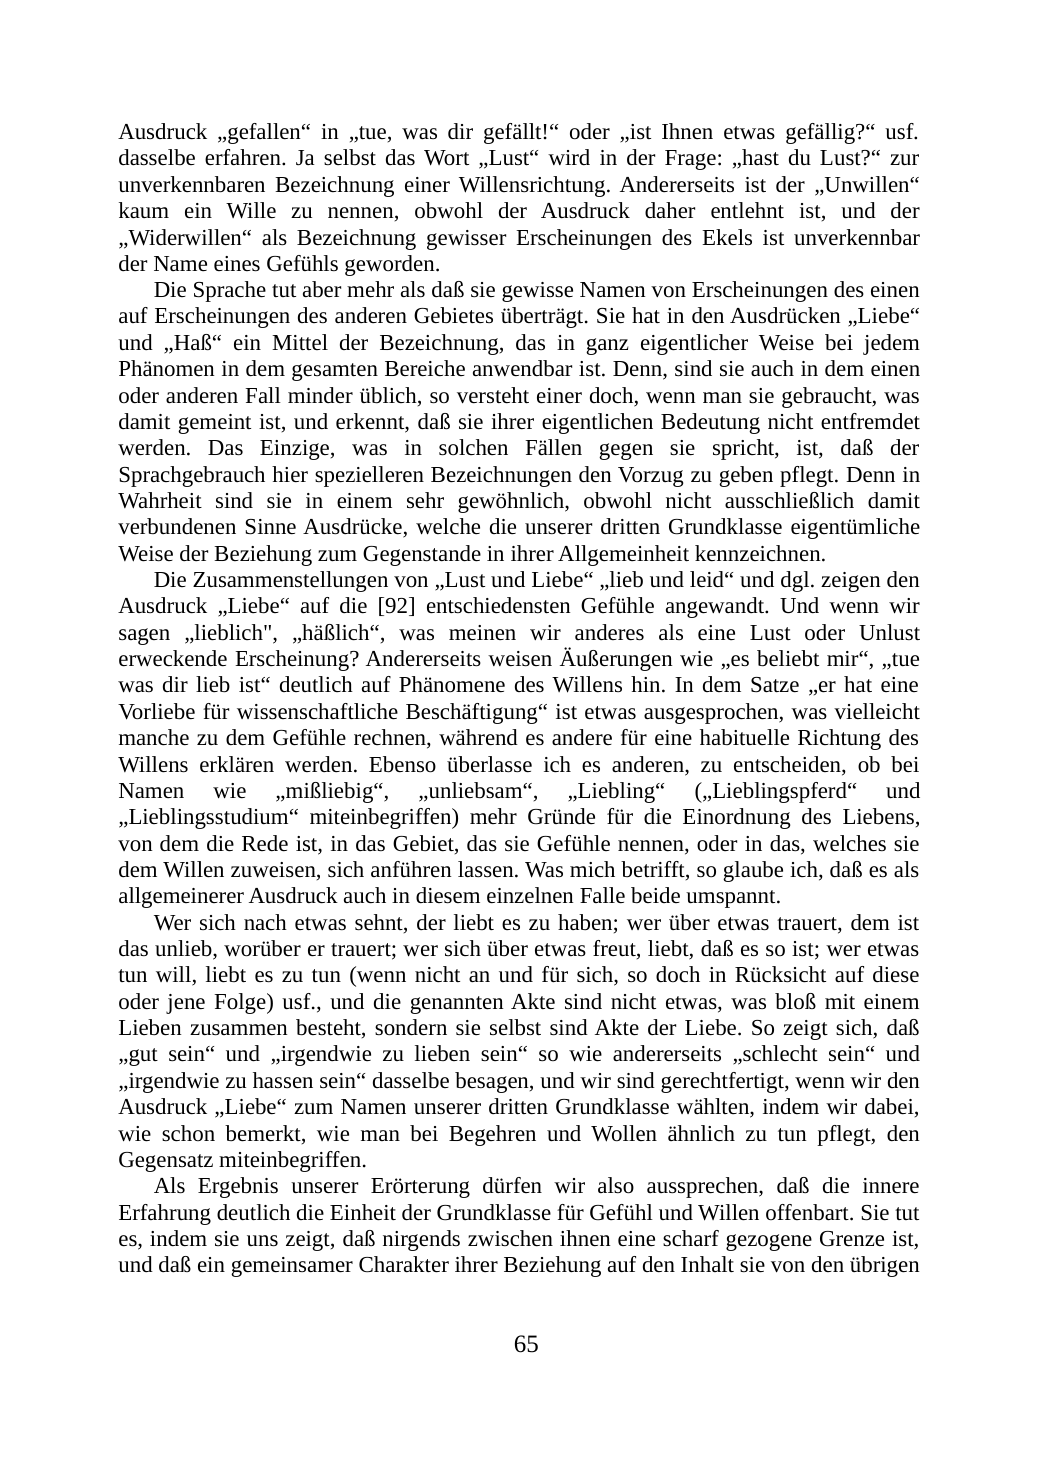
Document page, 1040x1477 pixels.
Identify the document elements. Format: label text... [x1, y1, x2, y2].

text Als Ergebnis unserer Erörterung dürfen wir also aussprechen, daß die innere Erfahrung deutlich die Einheit der Grundklasse für Gefühl und Willen offenbart. Sie tut es, indem sie uns zeigt, daß nirgends zwischen ihnen eine scharf gezogene Grenze ist, und daß ein gemeinsamer Charakter ihrer Beziehung auf den Inhalt sie von den übrigen [118, 1172, 921, 1278]
text Wer sich nach etwas sehnt, der liebt es zu haben; wer über etwas trauert, dem ist das unlieb, worüber er trauert; wer sich über etwas freut, liebt, daß es so ist; wer etwas tun will, liebt es zu tun (wenn nicht an und für sich, so doch in Rücksicht auf diese oder jene Folge) usf., und die genannten Akte sind nicht etwas, was bloß mit einem Lieben zusammen besteht, sondern sie selbst sind Akte der Liebe. So zeigt sich, daß „gut sein“ und „irgendwie zu lieben sein“ so wie andererseits „schlecht sein“ und „irgendwie zu hassen sein“ dasselbe besagen, und wir sind gerechtfertigt, wenn wir den Ausdruck „Liebe“ zum Namen unserer dritten Grundklasse wählten, indem wir dabei, wie schon bemerkt, wie man bei Begehren und Wollen ähnlich zu tun pflegt, den Gegensatz miteinbegriffen. [118, 909, 921, 1172]
text Ausdruck „gefallen“ in „tue, was dir gefällt!“ oder „ist Ihnen etwas gefällig?“ usf. dasselbe erfahren. Ja selbst das Wort „Lust“ wird in der Frage: „hast du Lust?“ zur unverkennbaren Bezeichnung einer Willensrichtung. Andererseits ist der „Unwillen“ kaum ein Wille zu nennen, obwohl der Ausdruck daher entlehnt ist, und der „Widerwillen“ als Bezeichnung gewisser Erscheinungen des Ekels ist unverkennbar der Name eines Gefühls geworden. [118, 118, 921, 276]
text Die Sprache tut aber mehr als daß sie gewisse Namen von Erscheinungen des einen auf Erscheinungen des anderen Gebietes überträgt. Sie hat in den Ausdrücken „Liebe“ und „Haß“ ein Mittel der Bezeichnung, das in ganz eigentlicher Weise bei jedem Phänomen in dem gesamten Bereiche anwendbar ist. Denn, sind sie auch in dem einen oder anderen Fall minder üblich, so versteht einer doch, wenn man sie gebraucht, was damit gemeint ist, und erkennt, daß sie ihrer eigentlichen Bedeutung nicht entfremdet werden. Das Einzige, was in solchen Fällen gegen sie spricht, ist, daß der Sprachgebrauch hier spezielleren Bezeichnungen den Vorzug zu geben pflegt. Denn in Wahrheit sind sie in einem sehr gewöhnlich, obwohl nicht ausschließlich damit verbundenen Sinne Ausdrücke, welche die unserer dritten Grundklasse eigentümliche Weise der Beziehung zum Gegenstande in ihrer Allgemeinheit kennzeichnen. [118, 276, 921, 566]
text Die Zusammenstellungen von „Lust und Liebe“ „lieb und leid“ und dgl. zeigen den Ausdruck „Liebe“ auf die [92] entschiedensten Gefühle angewandt. Und wenn wir sagen „lieblich", „häßlich“, was meinen wir anderes als eine Lust oder Unlust erweckende Erscheinung? Andererseits weisen Äußerungen wie „es beliebt mir“, „tue was dir lieb ist“ deutlich auf Phänomene des Willens hin. In dem Satze „er hat eine Vorliebe für wissenschaftliche Beschäftigung“ ist etwas ausgesprochen, was vielleicht manche zu dem Gefühle rechnen, während es andere für eine habituelle Richtung des Willens erklären werden. Ebenso überlasse ich es anderen, zu entscheiden, ob bei Namen wie „mißliebig“, „unliebsam“, „Liebling“ („Lieblingspferd“ und „Lieblingsstudium“ miteinbegriffen) mehr Gründe für die Einordnung des Liebens, von dem die Rede ist, in das Gebiet, das sie Gefühle nennen, oder in das, welches sie dem Willen zuweisen, sich anführen lassen. Was mich betrifft, so glaube ich, daß es als allgemeinerer Ausdruck auch in diesem einzelnen Falle beide umspannt. [118, 566, 921, 909]
